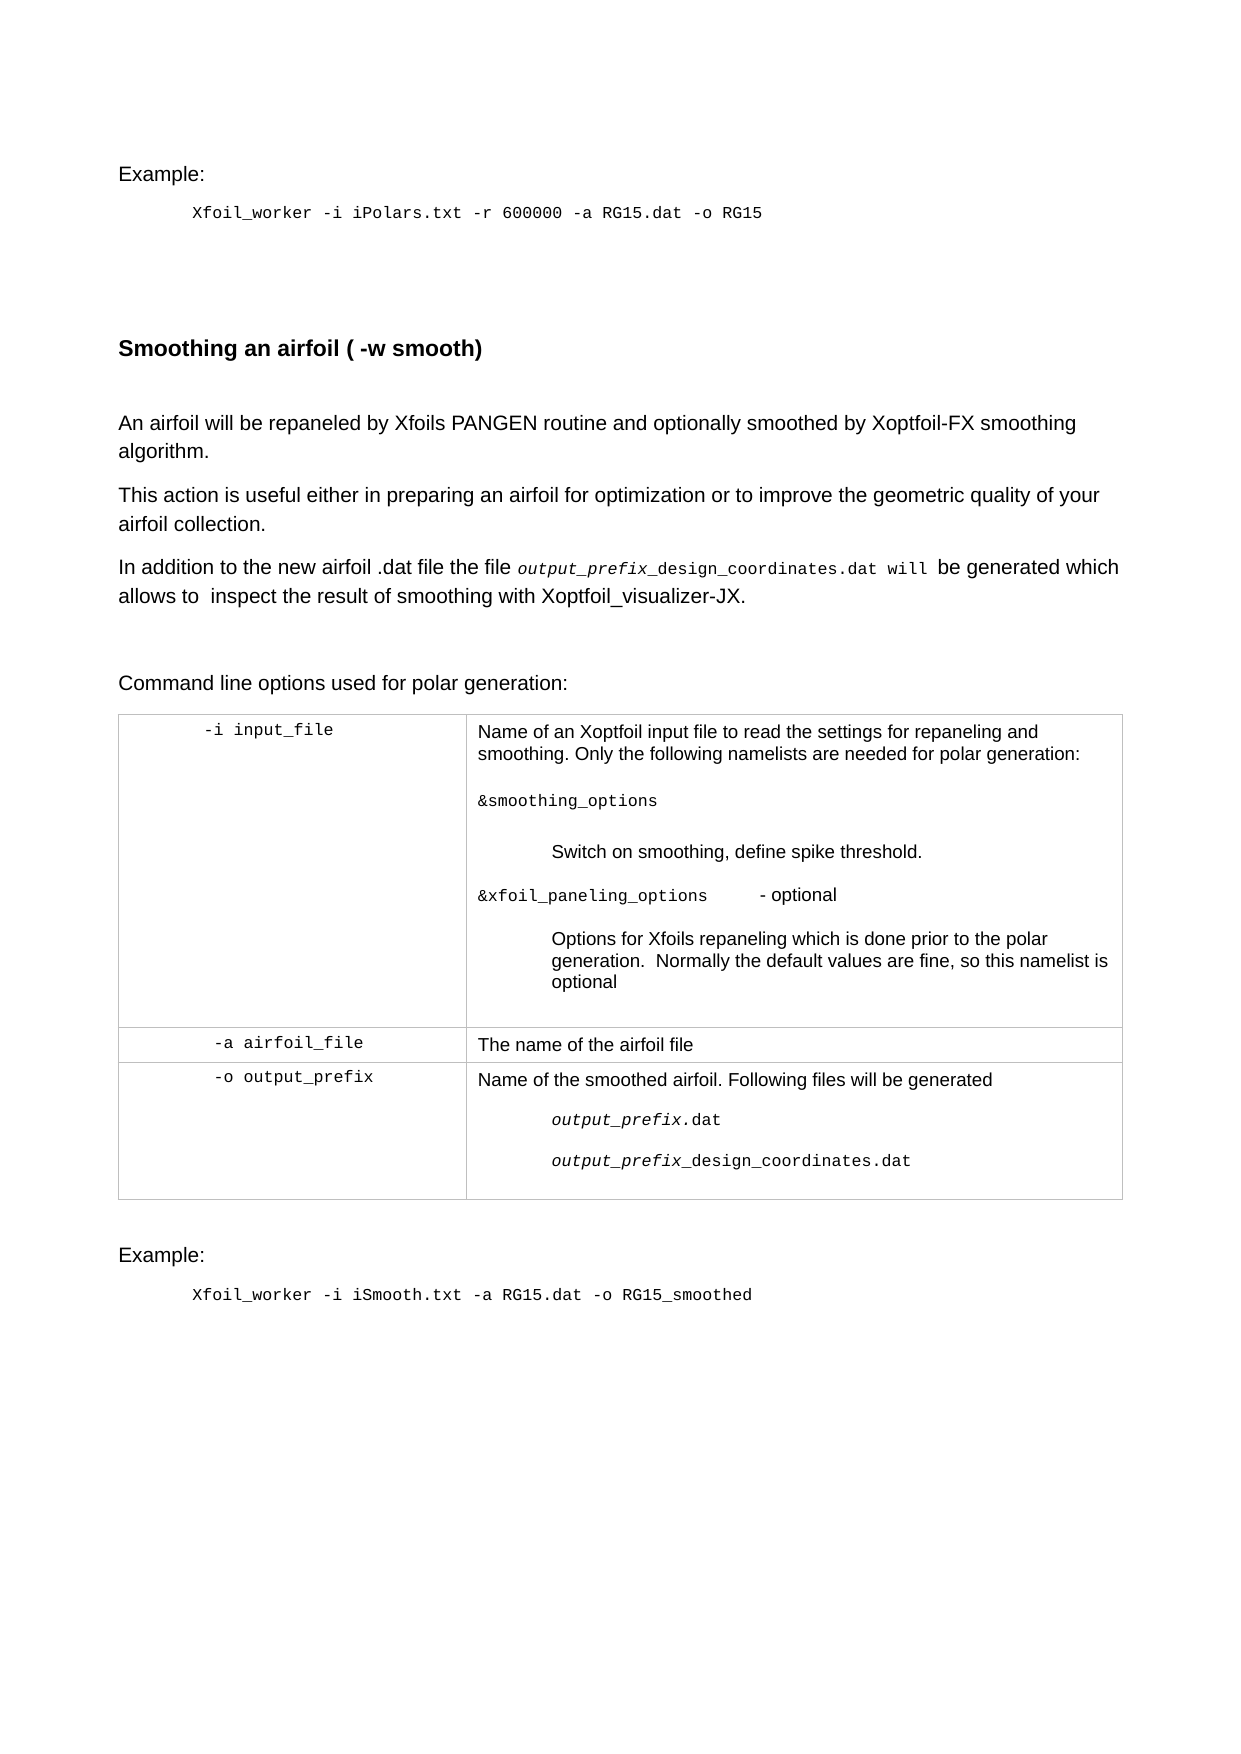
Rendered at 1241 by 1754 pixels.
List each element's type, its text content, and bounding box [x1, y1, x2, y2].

table_cell -a airfoil_file [119, 1028, 466, 1062]
table_header Name of an Xoptfoil input file to read the settings for repaneling and smoothing. Only the following namelists are needed for polar generation: &smoothing_options Switch on smoothing, define spike threshold. &xfoil_paneling_options - optional Options for Xfoils repaneling which is done prior to the polar generation. Normally the default values are fine, so this namelist is optional [467, 715, 1122, 1027]
text Xfoil_worker -i iSmooth.txt -a RG15.dat -o RG15_smoothed [192, 1286, 1122, 1329]
text An airfoil will be repaneled by Xfoils PANGEN routine and optionally smoothed by Xoptfoil-FX smoothing algorithm. [118, 411, 1122, 463]
table_cell Name of the smoothed airfoil. Following files will be generated output_prefix.dat output_prefix_design_coordinates.dat [467, 1063, 1122, 1198]
table_cell -o output_prefix [119, 1063, 466, 1198]
text This action is useful either in preparing an airfoil for optimization or to improve the geometric quality of your airfoil collection. [118, 483, 1122, 535]
text In addition to the new airfoil .dat file the file output_prefix_design_coordinates.dat will be generated which allows to inspect the result of smoothing with Xoptfoil_visualizer-JX. [118, 555, 1122, 608]
table_header -i input_file [119, 715, 466, 1027]
text Example: [118, 1243, 1122, 1267]
text Example: [118, 161, 1122, 185]
subtitle Smoothing an airfoil ( -w smooth) [118, 334, 1122, 361]
table_cell The name of the airfoil file [467, 1028, 1122, 1062]
text Xfoil_worker -i iPolars.txt -r 600000 -a RG15.dat -o RG15 [192, 205, 1122, 247]
text Command line options used for polar generation: [118, 671, 1122, 695]
